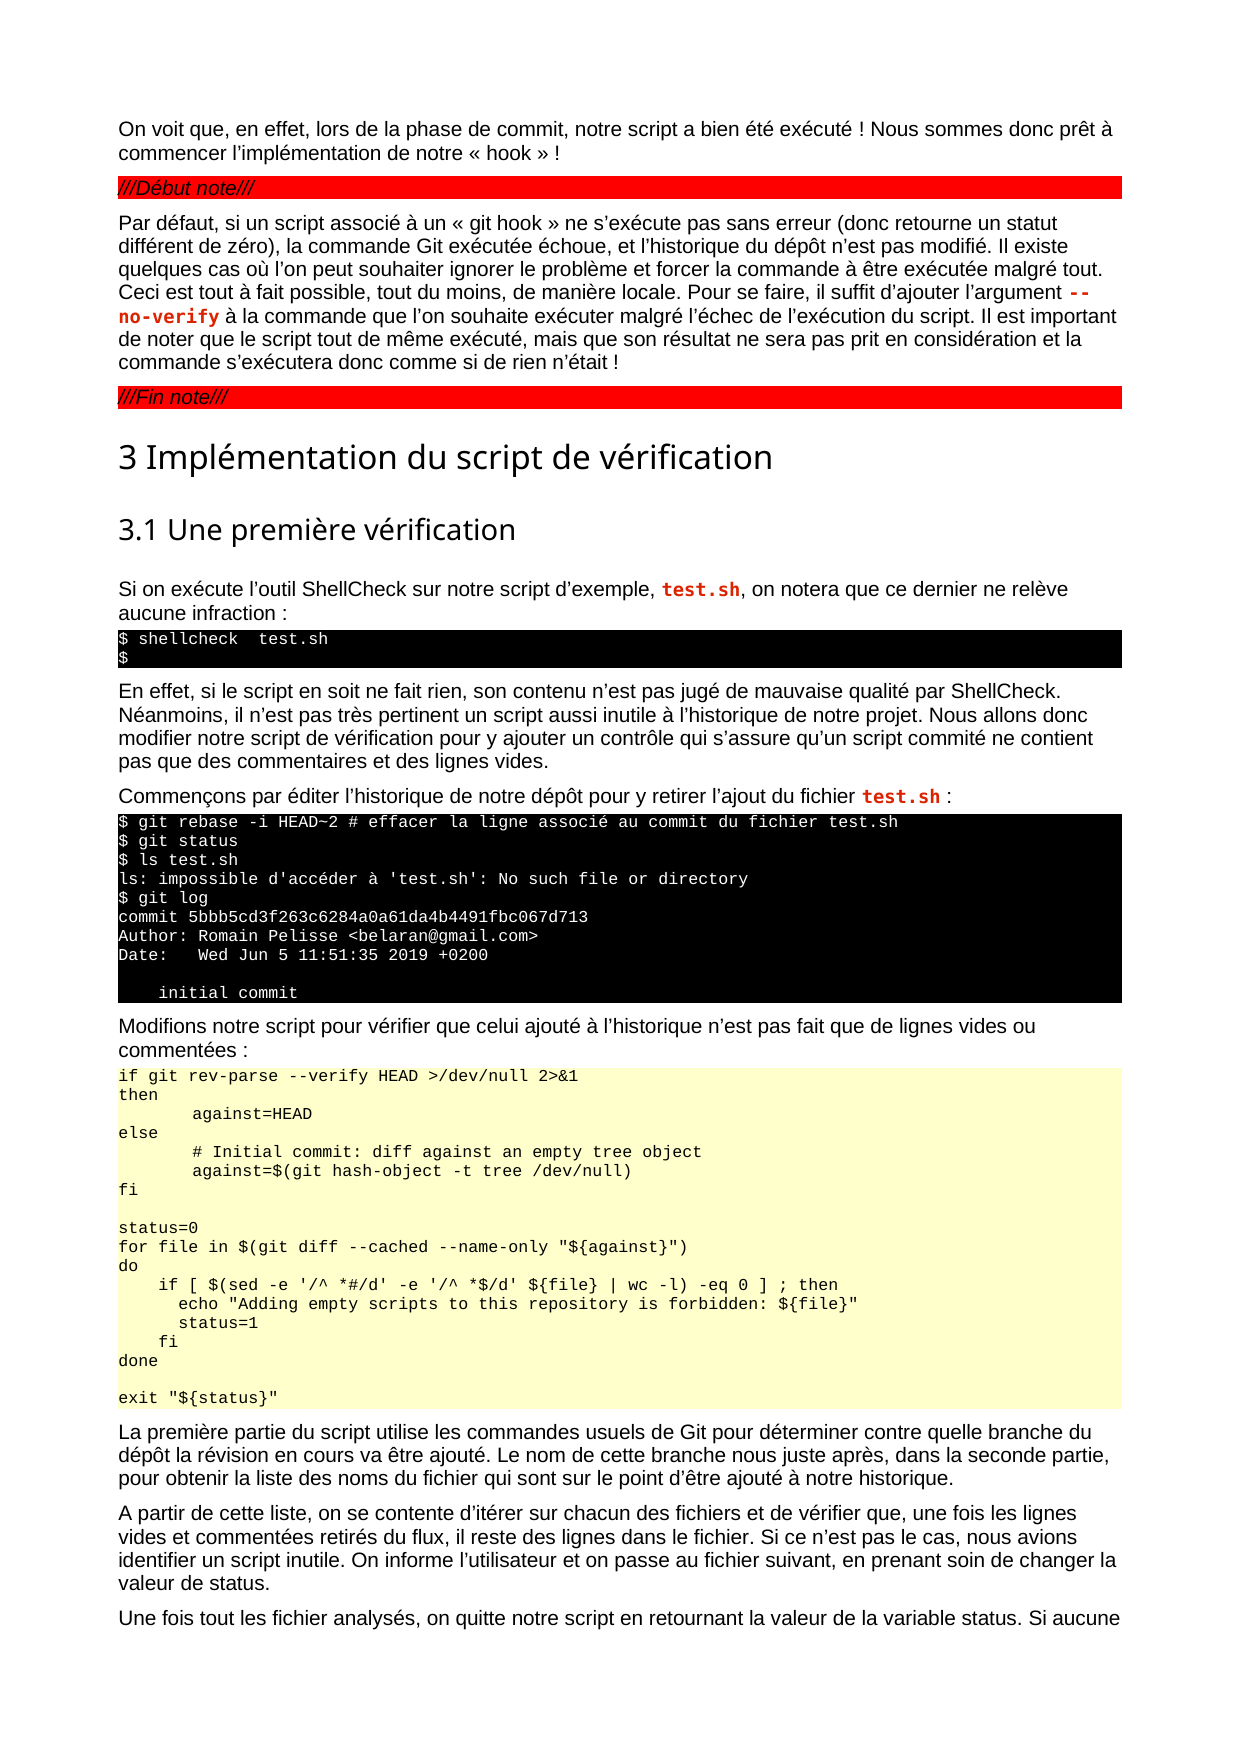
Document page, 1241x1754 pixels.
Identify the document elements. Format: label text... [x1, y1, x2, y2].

text exit "${status}" [118, 1390, 1122, 1409]
text Si on exécute l’outil ShellCheck sur notre script d’exemple, test.sh, on notera que ce dernier ne relève aucune infraction : [118, 578, 1122, 624]
text $ git status [118, 833, 1122, 852]
text status=1 [118, 1314, 1122, 1333]
text if [ $(sed -e '/^ *#/d' -e '/^ *$/d' ${file} | wc -l) -eq 0 ] ; then [118, 1276, 1122, 1295]
text On voit que, en effet, lors de la phase de commit, notre script a bien été exécuté ! Nous sommes donc prêt à commencer l’implémentation de notre « hook » ! [118, 118, 1122, 164]
text against=$(git hash-object -t tree /dev/null) [118, 1162, 1122, 1181]
text against=HEAD [118, 1106, 1122, 1124]
text Author: Romain Pelisse <belaran@gmail.com> [118, 928, 1122, 947]
text # Initial commit: diff against an empty tree object [118, 1143, 1122, 1162]
text else [118, 1124, 1122, 1143]
text Commençons par éditer l’historique de notre dépôt pour y retirer l’ajout du fichier test.sh : [118, 785, 1122, 808]
text $ git log [118, 890, 1122, 909]
subtitle 3.1 Une première vérification [118, 509, 1122, 548]
subtitle 3 Implémentation du script de vérification [118, 434, 1122, 479]
text ///Fin note/// [118, 386, 1122, 409]
text commit 5bbb5cd3f263c6284a0a61da4b4491fbc067d713 [118, 909, 1122, 928]
text $ [118, 649, 1122, 668]
text $ shellcheck test.sh [118, 630, 1122, 649]
text $ ls test.sh [118, 852, 1122, 871]
text Modifions notre script pour vérifier que celui ajouté à l’historique n’est pas fait que de lignes vides ou commentées : [118, 1015, 1122, 1062]
text La première partie du script utilise les commandes usuels de Git pour déterminer contre quelle branche du dépôt la révision en cours va être ajouté. Le nom de cette branche nous juste après, dans la seconde partie, pour obtenir la liste des noms du fichier qui sont sur le point d’être ajouté à notre historique. [118, 1421, 1122, 1490]
text fi [118, 1181, 1122, 1200]
text ///Début note/// [118, 176, 1122, 199]
text done [118, 1352, 1122, 1371]
text $ git rebase -i HEAD~2 # effacer la ligne associé au commit du fichier test.sh [118, 814, 1122, 833]
text for file in $(git diff --cached --name-only "${against}") [118, 1238, 1122, 1257]
text ls: impossible d'accéder à 'test.sh': No such file or directory [118, 871, 1122, 890]
text Par défaut, si un script associé à un « git hook » ne s’exécute pas sans erreur (donc retourne un statut différent de zéro), la commande Git exécutée échoue, et l’historique du dépôt n’est pas modifié. Il existe quelques cas où l’on peut souhaiter ignorer le problème et forcer la commande à être exécutée malgré tout. Ceci est tout à fait possible, tout du moins, de manière locale. Pour se faire, il suffit d’ajouter l’argument --no-verify à la commande que l’on souhaite exécuter malgré l’échec de l’exécution du script. Il est important de noter que le script tout de même exécuté, mais que son résultat ne sera pas prit en considération et la commande s’exécutera donc comme si de rien n’était ! [118, 211, 1122, 374]
text echo "Adding empty scripts to this repository is forbidden: ${file}" [118, 1295, 1122, 1314]
text then [118, 1087, 1122, 1106]
text status=0 [118, 1219, 1122, 1238]
text Date: Wed Jun 5 11:51:35 2019 +0200 [118, 947, 1122, 966]
text Une fois tout les fichier analysés, on quitte notre script en retournant la valeur de la variable status. Si aucune [118, 1607, 1122, 1630]
text if git rev-parse --verify HEAD >/dev/null 2>&1 [118, 1068, 1122, 1087]
text initial commit [118, 984, 1122, 1003]
text fi [118, 1333, 1122, 1352]
text do [118, 1257, 1122, 1276]
text En effet, si le script en soit ne fait rien, son contenu n’est pas jugé de mauvaise qualité par ShellCheck. Néanmoins, il n’est pas très pertinent un script aussi inutile à l’historique de notre projet. Nous allons donc modifier notre script de vérification pour y ajouter un contrôle qui s’assure qu’un script commité ne contient pas que des commentaires et des lignes vides. [118, 680, 1122, 773]
text A partir de cette liste, on se contente d’itérer sur chacun des fichiers et de vérifier que, une fois les lignes vides et commentées retirés du flux, il reste des lignes dans le fichier. Si ce n’est pas le cas, nous avions identifier un script inutile. On informe l’utilisateur et on passe au fichier suivant, en prenant soin de changer la valeur de status. [118, 1502, 1122, 1595]
